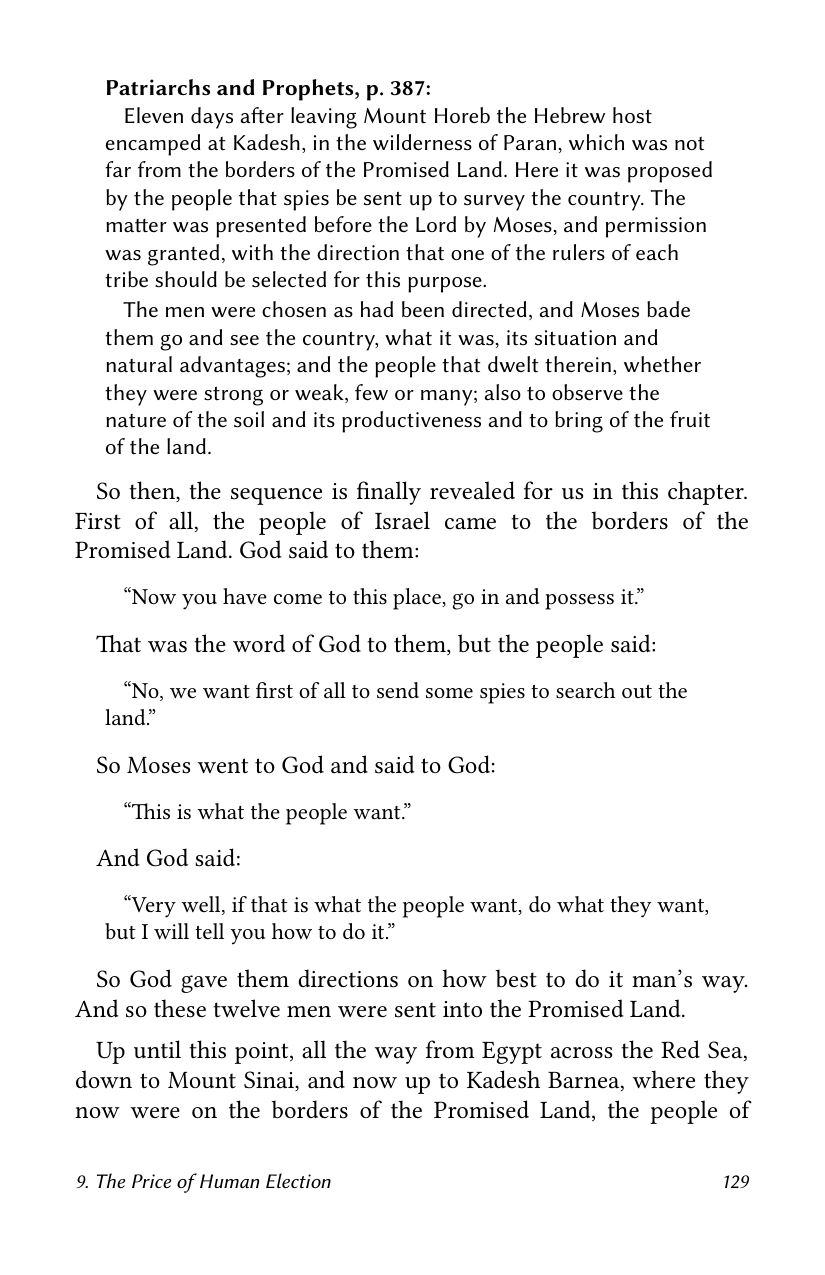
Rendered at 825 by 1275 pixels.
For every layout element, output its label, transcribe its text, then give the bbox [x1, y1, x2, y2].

text Patriarchs and Prophets, p. 387: [105, 75, 750, 101]
text So then, the sequence is finally revealed for us in this chapter. First of all, the people of Israel came to the borders of the Promised Land. God said to them: [75, 477, 750, 565]
text And God said: [75, 844, 750, 872]
text So Moses went to God and said to God: [75, 751, 750, 779]
text “Very well, if that is what the people want, do what they want, but I will tell you how to do it.” [105, 892, 720, 945]
text The men were chosen as had been directed, and Moses bade them go and see the country, what it was, its situation and natural advantages; and the people that dwelt therein, whether they were strong or weak, few or many; also to observe the nature of the soil and its productiveness and to bring of the fruit of the land. [105, 297, 720, 461]
text So God gave them directions on how best to do it man’s way. And so these twelve men were sent into the Promised Land. [75, 965, 750, 1023]
text That was the word of God to them, but the people said: [75, 630, 750, 658]
text Up until this point, all the way from Egypt across the Red Sea, down to Mount Sinai, and now up to Kadesh Barnea, where they now were on the borders of the Promised Land, the people of [75, 1037, 750, 1125]
text Eleven days after leaving Mount Horeb the Hebrew host encamped at Kadesh, in the wilderness of Paran, which was not far from the borders of the Promised Land. Here it was proposed by the people that spies be sent up to survey the country. The matter was presented before the Lord by Moses, and permission was granted, with the direction that one of the rulers of each tribe should be selected for this purpose. [105, 103, 720, 293]
text “No, we want first of all to send some spies to search out the land.” [105, 678, 720, 731]
text “Now you have come to this place, go in and possess it.” [105, 584, 720, 611]
text “This is what the people want.” [105, 798, 720, 825]
